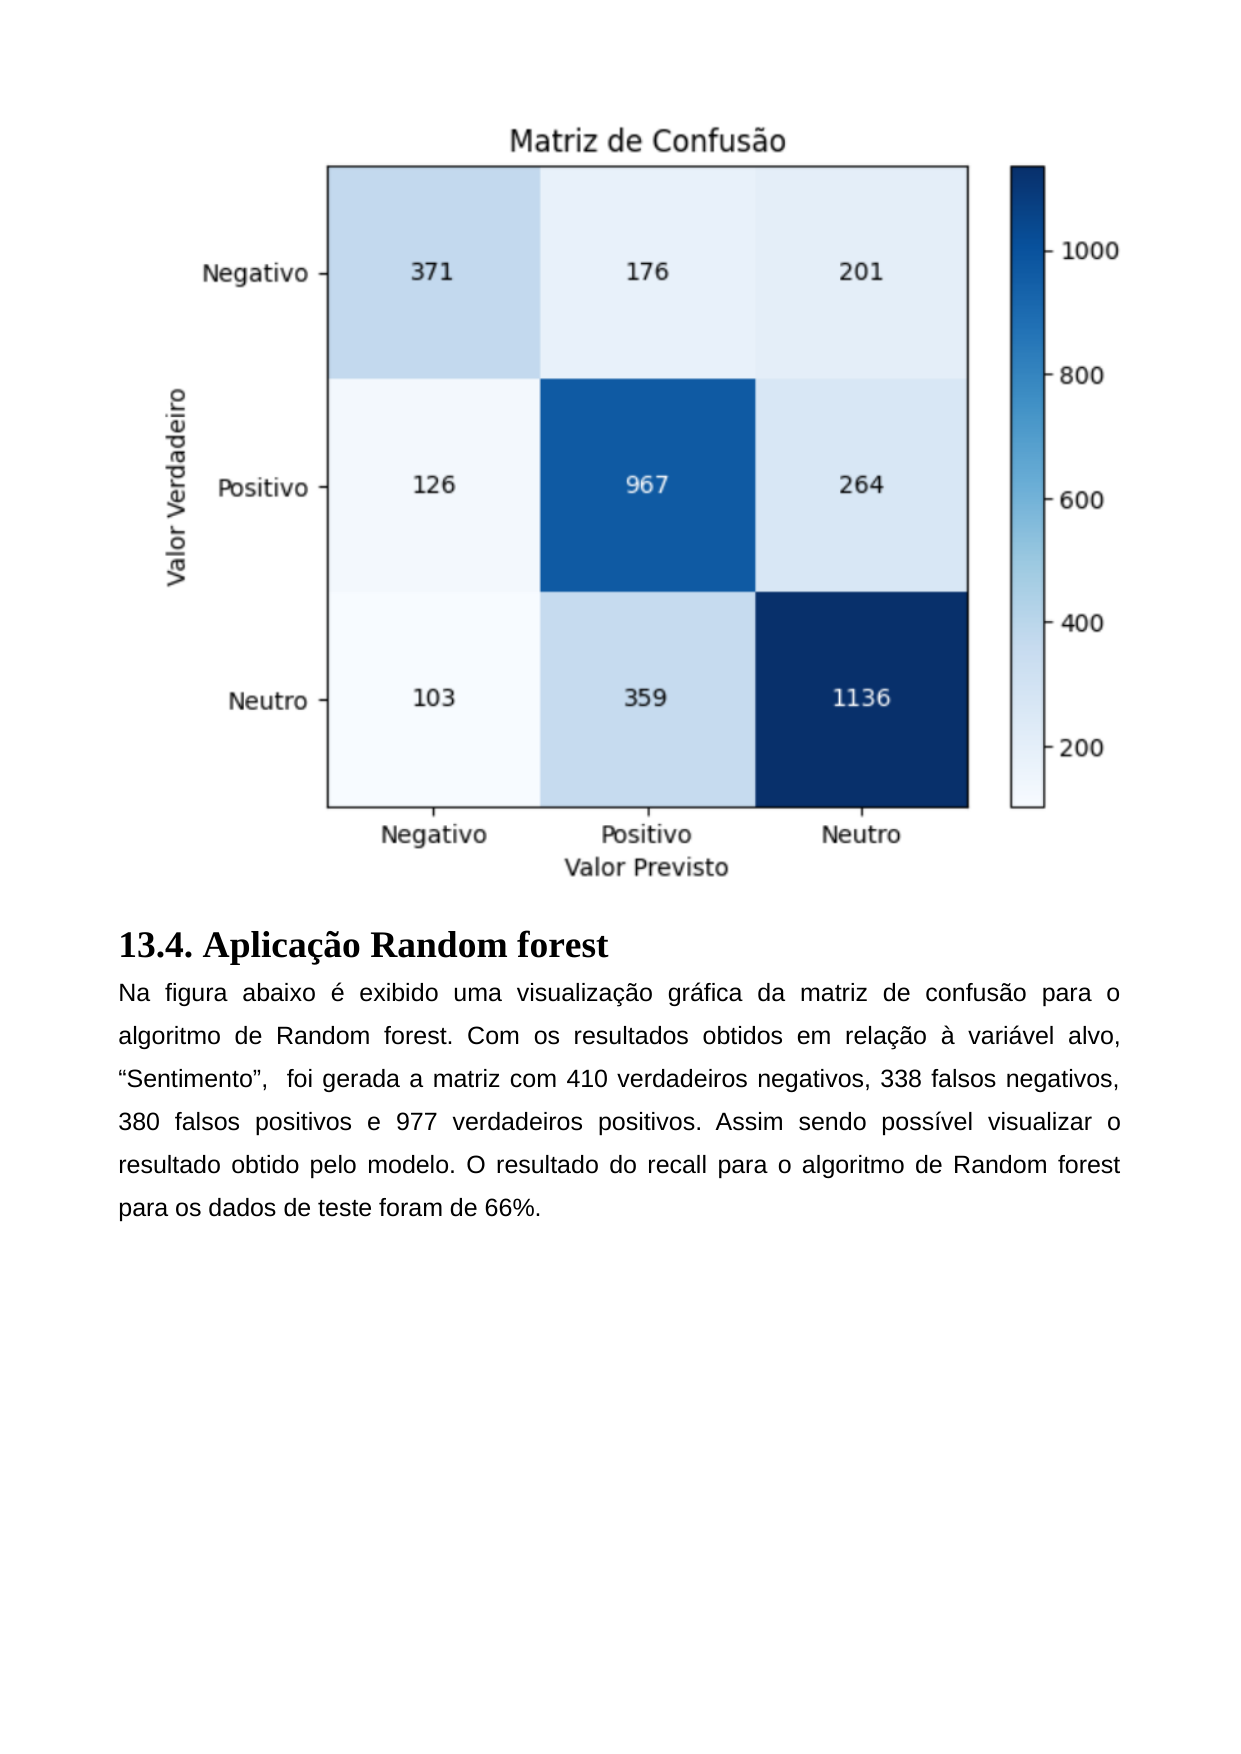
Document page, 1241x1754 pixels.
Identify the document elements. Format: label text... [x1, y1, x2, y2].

text Na figura abaixo é exibido uma visualização gráfica da matriz de confusão para o algoritmo de Random forest. Com os resultados obtidos em relação à variável alvo, “Sentimento”, foi gerada a matriz com 410 verdadeiros negativos, 338 falsos negativos, 380 falsos positivos e 977 verdadeiros positivos. Assim sendo possível visualizar o resultado obtido pelo modelo. O resultado do recall para o algoritmo de Random forest para os dados de teste foram de 66%. [118, 978, 1122, 1222]
picture [118, 118, 1123, 887]
subtitle 13.4. Aplicação Random forest [118, 922, 1122, 965]
